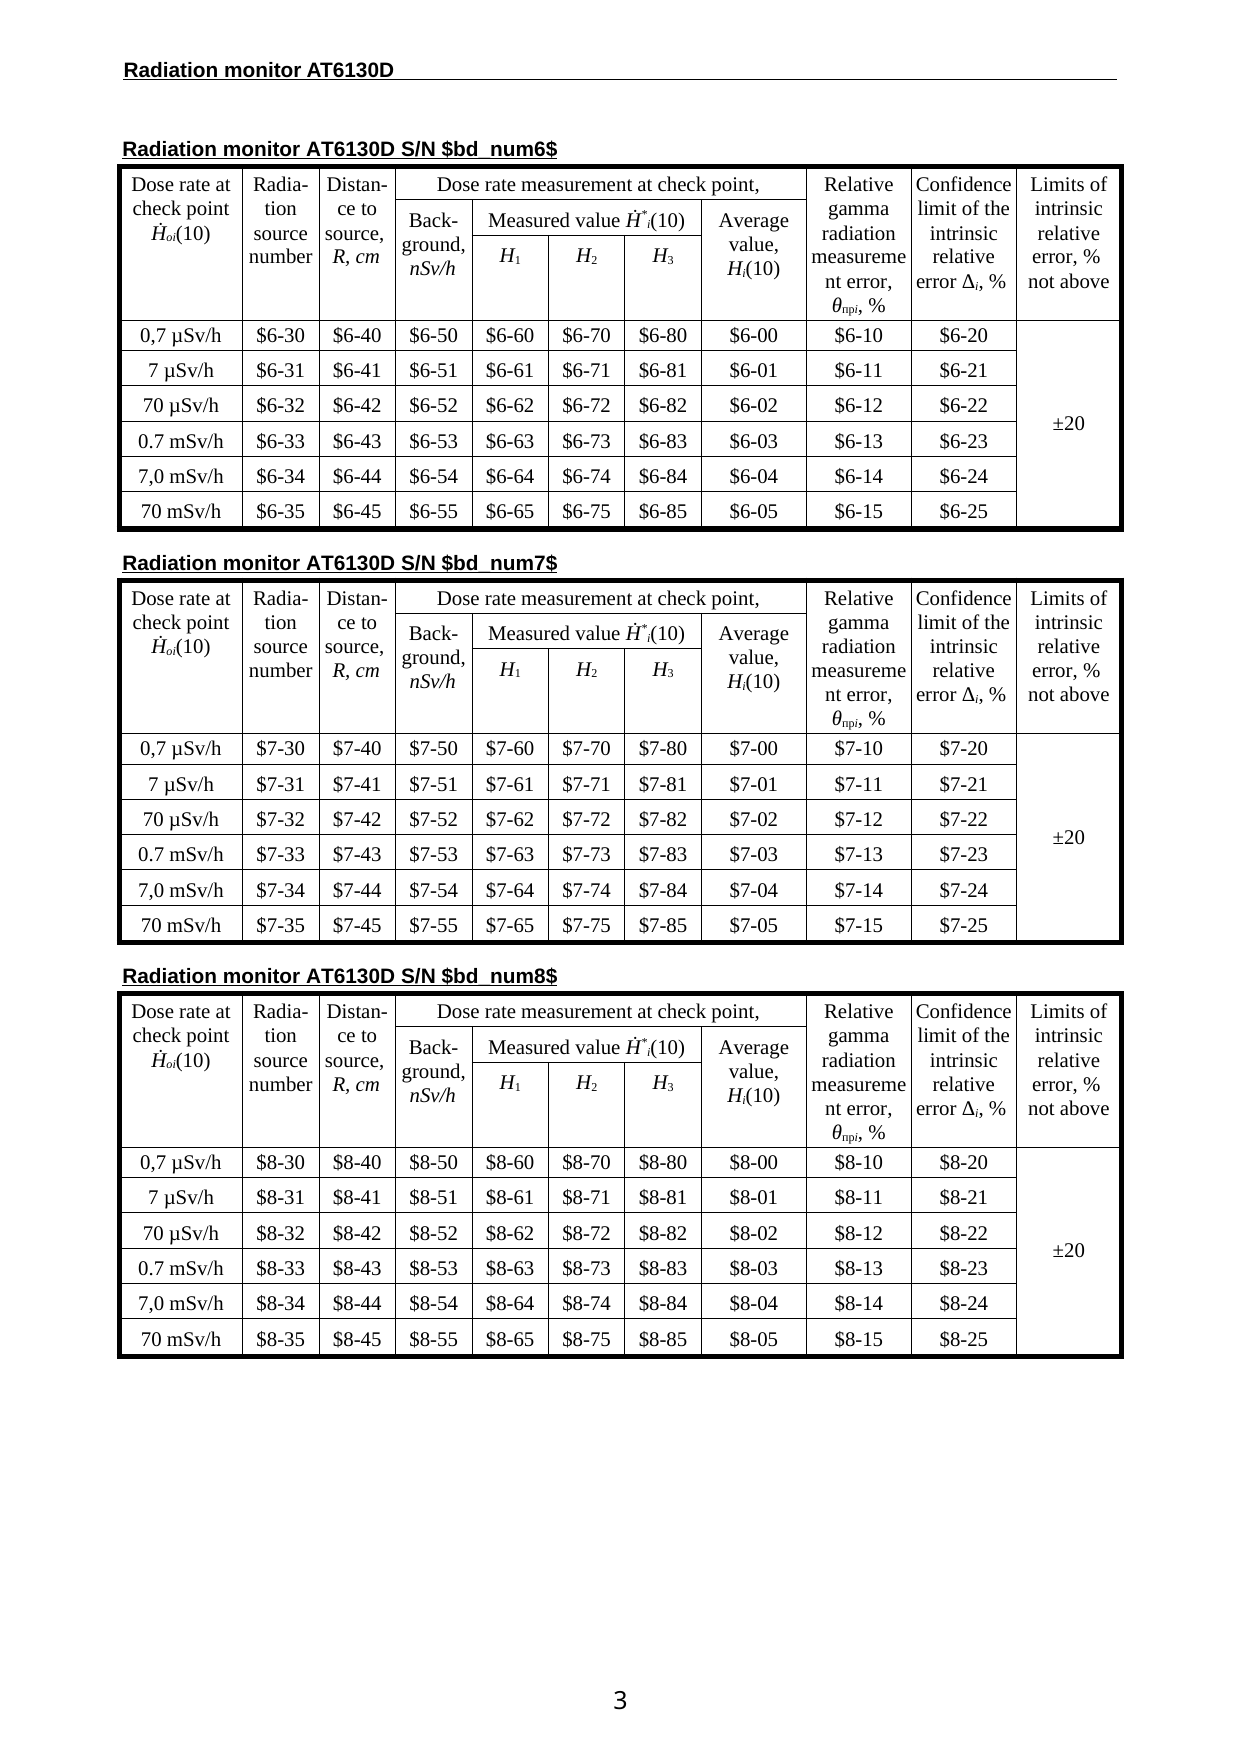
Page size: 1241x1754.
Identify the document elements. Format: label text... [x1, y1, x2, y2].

table_cell $8-25 [912, 1319, 1016, 1353]
table_cell $6-51 [396, 351, 472, 385]
table_cell Confidence limit of the intrinsic relative error Δi, % [912, 169, 1016, 320]
table_cell $6-23 [912, 422, 1016, 456]
table_cell $6-42 [320, 386, 395, 421]
table_cell 7,0 mSv/h [122, 870, 242, 905]
table_cell $8-23 [912, 1249, 1016, 1283]
table_cell $6-80 [625, 321, 701, 350]
table_cell Dose rate measurement at check point, [396, 169, 806, 199]
table_cell 7 µSv/h [122, 351, 242, 385]
table_cell $8-55 [396, 1319, 472, 1353]
table_cell $6-22 [912, 386, 1016, 421]
table_cell Back-ground, nSv/h [396, 614, 472, 733]
table_cell Measured value Ḣ*i(10) [473, 614, 701, 648]
table_cell $8-45 [320, 1319, 395, 1353]
table_cell $8-82 [625, 1213, 701, 1248]
table_cell $6-85 [625, 492, 701, 526]
table_cell $8-61 [473, 1178, 548, 1212]
table_cell Dose rate measurement at check point, [396, 583, 806, 613]
table_cell H1 [473, 1063, 548, 1147]
table_cell $6-34 [243, 457, 319, 491]
table_cell $6-60 [473, 321, 548, 350]
table_cell $6-62 [473, 386, 548, 421]
table_cell 70 µSv/h [122, 800, 242, 834]
table_cell $6-15 [807, 492, 911, 526]
table_cell $8-51 [396, 1178, 472, 1212]
table_cell $7-64 [473, 870, 548, 905]
table_cell Radia-tion source number [243, 996, 319, 1147]
table_cell H2 [549, 649, 624, 733]
table_cell $6-65 [473, 492, 548, 526]
table_cell $7-50 [396, 734, 472, 763]
table_cell $6-61 [473, 351, 548, 385]
table_cell $7-05 [702, 906, 806, 940]
table_cell $8-05 [702, 1319, 806, 1353]
table_cell Back-ground, nSv/h [396, 200, 472, 320]
table_cell H2 [549, 236, 624, 320]
table_cell H1 [473, 649, 548, 733]
table_cell $7-81 [625, 765, 701, 799]
table_header Radiation monitor AT6130D S/N $bd_num6$ [119, 118, 1121, 164]
table_cell $7-02 [702, 800, 806, 834]
table_cell $8-02 [702, 1213, 806, 1248]
table_cell $8-34 [243, 1284, 319, 1318]
table_cell $6-44 [320, 457, 395, 491]
table_cell $7-15 [807, 906, 911, 940]
table_cell $8-72 [549, 1213, 624, 1248]
table_cell Average value, Hi(10) [702, 1027, 806, 1147]
table_cell $8-01 [702, 1178, 806, 1212]
table_cell $6-83 [625, 422, 701, 456]
table_cell $7-21 [912, 765, 1016, 799]
table_cell $8-73 [549, 1249, 624, 1283]
table_cell $6-73 [549, 422, 624, 456]
table_cell $7-11 [807, 765, 911, 799]
table_cell $8-40 [320, 1148, 395, 1177]
table_cell $6-54 [396, 457, 472, 491]
table_cell $6-81 [625, 351, 701, 385]
table_cell $7-41 [320, 765, 395, 799]
table_cell $8-10 [807, 1148, 911, 1177]
table_cell $8-70 [549, 1148, 624, 1177]
table_cell $8-35 [243, 1319, 319, 1353]
table_cell $6-21 [912, 351, 1016, 385]
table_cell $8-21 [912, 1178, 1016, 1212]
table_cell $7-30 [243, 734, 319, 763]
table_header Radiation monitor AT6130D S/N $bd_num8$ [119, 945, 1121, 991]
table_cell $7-74 [549, 870, 624, 905]
table_cell 7,0 mSv/h [122, 1284, 242, 1318]
table_cell Measured value Ḣ*i(10) [473, 200, 701, 235]
table_cell $8-31 [243, 1178, 319, 1212]
table_cell $8-50 [396, 1148, 472, 1177]
table_cell $7-84 [625, 870, 701, 905]
table_cell Radia-tion source number [243, 583, 319, 733]
table_cell Limits of intrinsic relative error, % not above [1017, 169, 1119, 320]
table_cell Dose rate measurement at check point, [396, 996, 806, 1026]
table_cell Average value, Hi(10) [702, 200, 806, 320]
table_cell $8-41 [320, 1178, 395, 1212]
table_cell 0,7 µSv/h [122, 1148, 242, 1177]
table_cell Back-ground, nSv/h [396, 1027, 472, 1147]
table_cell ±20 [1017, 1148, 1119, 1353]
table_cell Dose rate at check point Ḣoi(10) [122, 169, 242, 320]
table_cell $7-40 [320, 734, 395, 763]
table_cell $6-63 [473, 422, 548, 456]
table_cell $8-65 [473, 1319, 548, 1353]
table_cell $7-14 [807, 870, 911, 905]
table_cell $6-20 [912, 321, 1016, 350]
table_cell $8-53 [396, 1249, 472, 1283]
table_cell $8-24 [912, 1284, 1016, 1318]
table_cell $7-62 [473, 800, 548, 834]
table_cell Distan-ce to source, R, сm [320, 169, 395, 320]
table_cell $7-73 [549, 835, 624, 869]
table_cell $8-71 [549, 1178, 624, 1212]
table_cell $6-01 [702, 351, 806, 385]
table_cell ±20 [1017, 321, 1119, 526]
table_cell Confidence limit of the intrinsic relative error Δi, % [912, 583, 1016, 733]
table_cell $8-81 [625, 1178, 701, 1212]
table_cell $6-72 [549, 386, 624, 421]
table_cell $7-04 [702, 870, 806, 905]
table_cell $7-12 [807, 800, 911, 834]
table_cell 7 µSv/h [122, 1178, 242, 1212]
table_cell $7-85 [625, 906, 701, 940]
table_cell $8-64 [473, 1284, 548, 1318]
table_cell $7-61 [473, 765, 548, 799]
table_cell Average value, Hi(10) [702, 614, 806, 733]
table_cell $8-04 [702, 1284, 806, 1318]
table_cell $7-75 [549, 906, 624, 940]
table_cell $7-63 [473, 835, 548, 869]
table_cell $6-41 [320, 351, 395, 385]
table_cell $7-03 [702, 835, 806, 869]
table_cell $6-64 [473, 457, 548, 491]
table_cell 70 µSv/h [122, 1213, 242, 1248]
table_cell $7-35 [243, 906, 319, 940]
table_cell $7-00 [702, 734, 806, 763]
table_cell H2 [549, 1063, 624, 1147]
table_cell $7-25 [912, 906, 1016, 940]
table_cell $8-15 [807, 1319, 911, 1353]
table_cell Limits of intrinsic relative error, % not above [1017, 583, 1119, 733]
table_cell $6-05 [702, 492, 806, 526]
table_cell $8-13 [807, 1249, 911, 1283]
table_cell $7-31 [243, 765, 319, 799]
table_cell $8-03 [702, 1249, 806, 1283]
table_cell $7-54 [396, 870, 472, 905]
table_cell $6-04 [702, 457, 806, 491]
table_cell $8-84 [625, 1284, 701, 1318]
table_cell $7-52 [396, 800, 472, 834]
table_cell H3 [625, 236, 701, 320]
table_cell 0.7 mSv/h [122, 835, 242, 869]
table_cell $8-30 [243, 1148, 319, 1177]
table_cell $7-34 [243, 870, 319, 905]
table_cell $7-10 [807, 734, 911, 763]
table_cell Dose rate at check point Ḣoi(10) [122, 583, 242, 733]
table_cell $6-75 [549, 492, 624, 526]
table_cell 7 µSv/h [122, 765, 242, 799]
table_header Radiation monitor AT6130D S/N $bd_num7$ [119, 532, 1121, 578]
table_cell 0.7 mSv/h [122, 422, 242, 456]
table_cell $8-52 [396, 1213, 472, 1248]
table_cell $8-11 [807, 1178, 911, 1212]
table_cell $7-65 [473, 906, 548, 940]
table_cell $6-55 [396, 492, 472, 526]
table_cell Distan-ce to source, R, сm [320, 996, 395, 1147]
table_cell Limits of intrinsic relative error, % not above [1017, 996, 1119, 1147]
table_cell 70 mSv/h [122, 492, 242, 526]
table_cell $8-42 [320, 1213, 395, 1248]
table_cell $6-43 [320, 422, 395, 456]
table_cell Radia-tion source number [243, 169, 319, 320]
table_cell $6-13 [807, 422, 911, 456]
table_cell $8-32 [243, 1213, 319, 1248]
table_cell $6-32 [243, 386, 319, 421]
table_cell $8-12 [807, 1213, 911, 1248]
table_cell $7-42 [320, 800, 395, 834]
table_cell 70 mSv/h [122, 906, 242, 940]
table_cell $7-82 [625, 800, 701, 834]
table_cell $7-23 [912, 835, 1016, 869]
table_cell $7-20 [912, 734, 1016, 763]
table_cell $7-72 [549, 800, 624, 834]
table_cell Relative gamma radiation measurement error, θпрi, % [807, 996, 911, 1147]
table_cell $7-13 [807, 835, 911, 869]
table_cell $8-33 [243, 1249, 319, 1283]
table_cell $7-71 [549, 765, 624, 799]
table_cell $6-52 [396, 386, 472, 421]
table_cell $7-32 [243, 800, 319, 834]
table_cell $6-11 [807, 351, 911, 385]
table_cell 0,7 µSv/h [122, 321, 242, 350]
table_cell 70 mSv/h [122, 1319, 242, 1353]
table_cell $6-35 [243, 492, 319, 526]
table_cell $8-74 [549, 1284, 624, 1318]
table_cell $6-30 [243, 321, 319, 350]
table_cell $8-85 [625, 1319, 701, 1353]
table_cell 0,7 µSv/h [122, 734, 242, 763]
table_cell $7-33 [243, 835, 319, 869]
table_cell H1 [473, 236, 548, 320]
table_cell $7-80 [625, 734, 701, 763]
table_cell $8-43 [320, 1249, 395, 1283]
table_cell $7-53 [396, 835, 472, 869]
table_cell $6-45 [320, 492, 395, 526]
table_cell $6-53 [396, 422, 472, 456]
table_cell $7-43 [320, 835, 395, 869]
table_cell $6-00 [702, 321, 806, 350]
table_cell Dose rate at check point Ḣoi(10) [122, 996, 242, 1147]
table_cell 0.7 mSv/h [122, 1249, 242, 1283]
table_cell $7-83 [625, 835, 701, 869]
table_cell $8-14 [807, 1284, 911, 1318]
table_cell $6-31 [243, 351, 319, 385]
table_cell H3 [625, 649, 701, 733]
table_cell Confidence limit of the intrinsic relative error Δi, % [912, 996, 1016, 1147]
table_cell $7-22 [912, 800, 1016, 834]
table_cell $8-20 [912, 1148, 1016, 1177]
table_cell $6-70 [549, 321, 624, 350]
table_cell Distan-ce to source, R, сm [320, 583, 395, 733]
table_cell $6-82 [625, 386, 701, 421]
table_cell $7-51 [396, 765, 472, 799]
table_cell $8-63 [473, 1249, 548, 1283]
table_cell 7,0 mSv/h [122, 457, 242, 491]
table_cell $6-24 [912, 457, 1016, 491]
table_cell Relative gamma radiation measurement error, θпрi, % [807, 169, 911, 320]
table_cell $6-12 [807, 386, 911, 421]
table_cell $6-71 [549, 351, 624, 385]
table_cell $6-33 [243, 422, 319, 456]
table_cell $7-01 [702, 765, 806, 799]
table_cell $8-60 [473, 1148, 548, 1177]
table_cell $7-45 [320, 906, 395, 940]
table_cell $6-25 [912, 492, 1016, 526]
table_cell $6-74 [549, 457, 624, 491]
table_cell 70 µSv/h [122, 386, 242, 421]
table_cell $8-83 [625, 1249, 701, 1283]
table_cell $6-10 [807, 321, 911, 350]
table_cell $8-54 [396, 1284, 472, 1318]
table_cell $8-44 [320, 1284, 395, 1318]
table_cell $7-44 [320, 870, 395, 905]
table_cell $6-84 [625, 457, 701, 491]
table_cell $7-55 [396, 906, 472, 940]
table_cell $7-24 [912, 870, 1016, 905]
table_cell ±20 [1017, 734, 1119, 940]
table_cell $7-70 [549, 734, 624, 763]
table_cell $6-02 [702, 386, 806, 421]
table_cell $8-75 [549, 1319, 624, 1353]
table_cell Measured value Ḣ*i(10) [473, 1027, 701, 1062]
table_cell $6-40 [320, 321, 395, 350]
table_cell H3 [625, 1063, 701, 1147]
table_cell $8-00 [702, 1148, 806, 1177]
table_cell $8-80 [625, 1148, 701, 1177]
table_cell $8-22 [912, 1213, 1016, 1248]
table_cell Relative gamma radiation measurement error, θпрi, % [807, 583, 911, 733]
table_cell $6-03 [702, 422, 806, 456]
table_cell $8-62 [473, 1213, 548, 1248]
table_cell $7-60 [473, 734, 548, 763]
table_cell $6-50 [396, 321, 472, 350]
table_cell $6-14 [807, 457, 911, 491]
